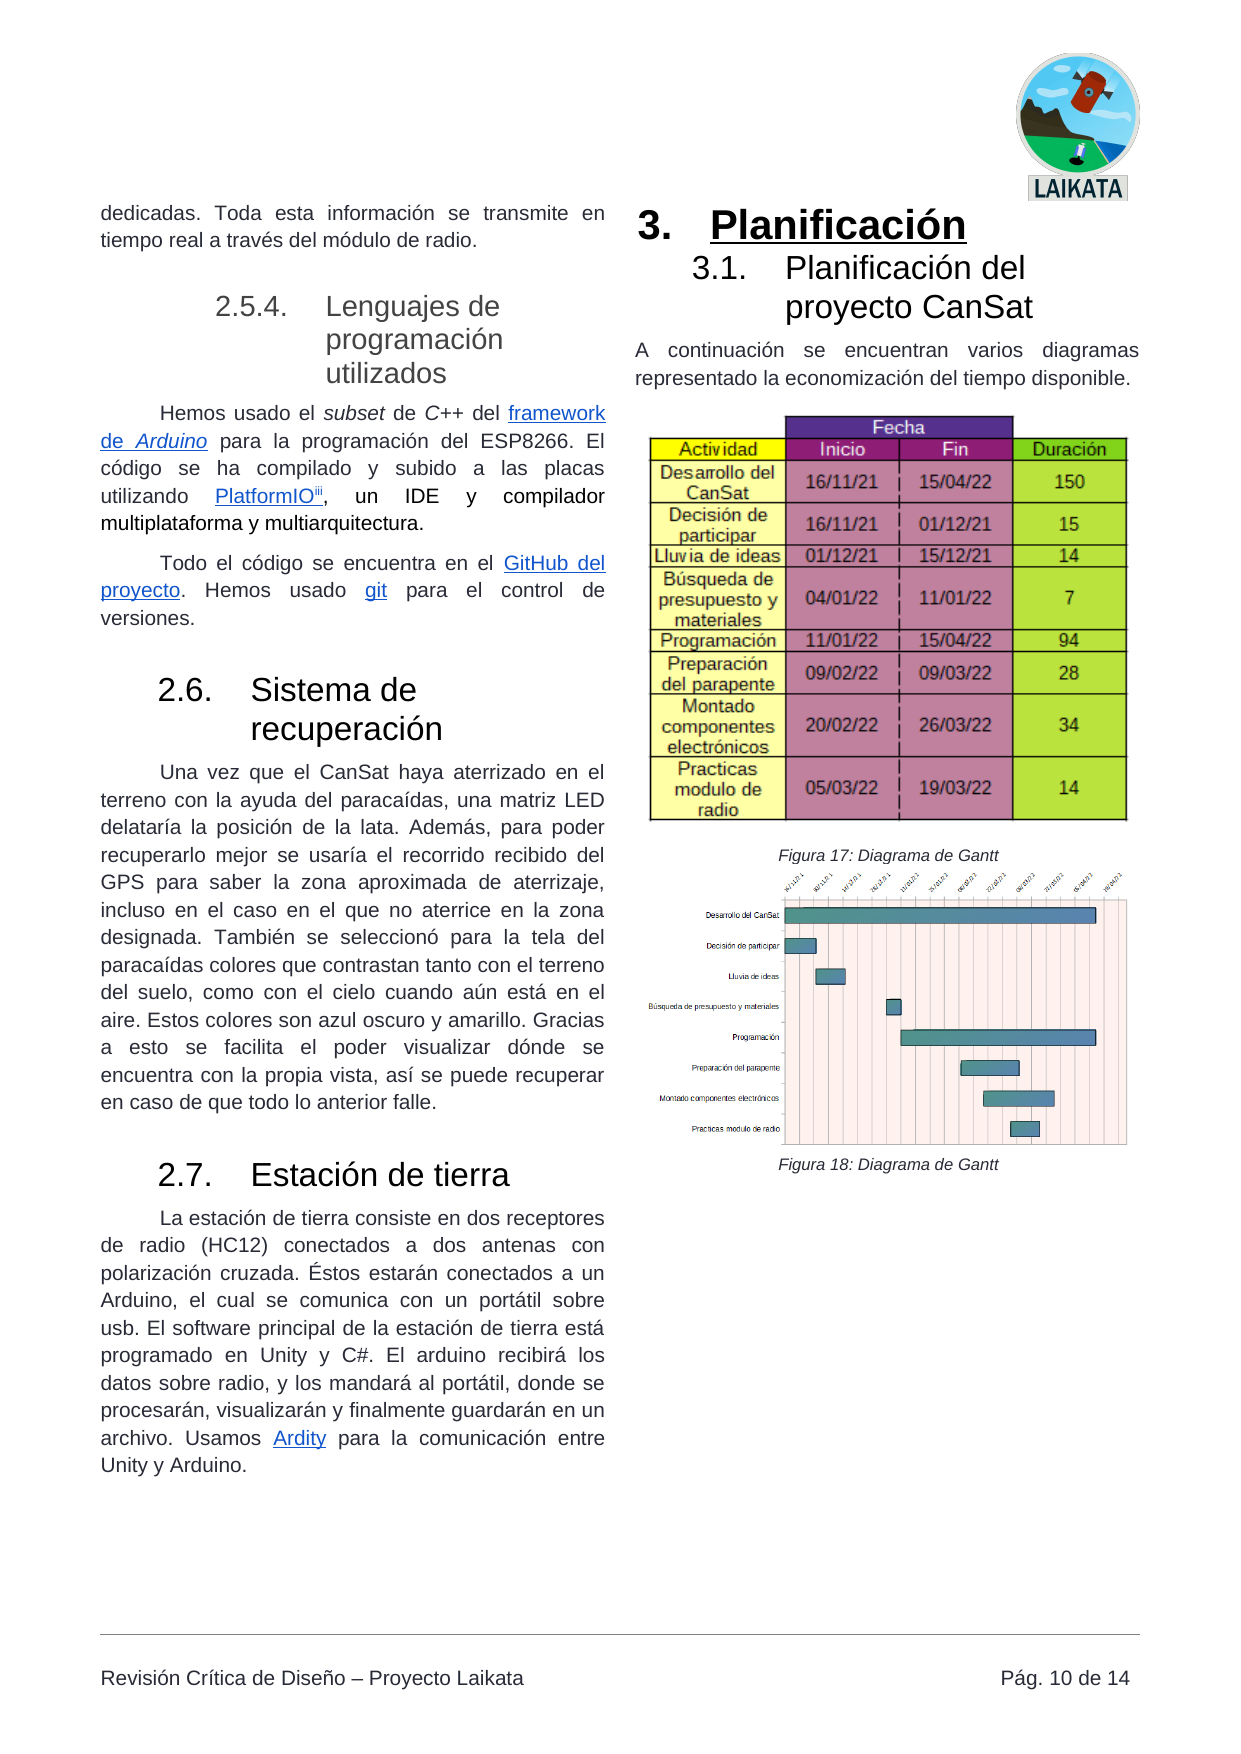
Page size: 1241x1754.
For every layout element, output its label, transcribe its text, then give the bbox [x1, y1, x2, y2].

subtitle Planificación [672, 201, 1140, 248]
subtitle Sistema de recuperación [213, 671, 605, 747]
picture [643, 864, 1134, 1152]
text Hemos usado el subset de C++ del framework de Arduino para la programación del ESP8266. El código se ha compilado y subido a las placas utilizando PlatformIO, un IDE y compilador multiplataforma y multiarquitectura. [100, 401, 605, 535]
text Todo el código se encuentra en el GitHub del proyecto. Hemos usado git para el control de versiones. [100, 551, 605, 629]
picture [1016, 53, 1140, 201]
subtitle Planificación del proyecto CanSat [747, 248, 1140, 325]
subtitle Lenguajes de programación utilizados [288, 289, 605, 389]
subtitle Estación de tierra [213, 1155, 605, 1193]
text Figura 18: Diagrama de Gantt [636, 1152, 1141, 1174]
text dedicadas. Toda esta información se transmite en tiempo real a través del módulo de radio. [100, 201, 605, 252]
text Una vez que el CanSat haya aterrizado en el terreno con la ayuda del paracaídas, una matriz LED delataría la posición de la lata. Además, para poder recuperarlo mejor se usaría el recorrido recibido del GPS para saber la zona aproximada de aterrizaje, incluso en el caso en el que no aterrice en la zona designada. También se seleccionó para la tela del paracaídas colores que contrastan tanto con el terreno del suelo, como con el cielo cuando aún está en el aire. Estos colores son azul oscuro y amarillo. Gracias a esto se facilita el poder visualizar dónde se encuentra con la propia vista, así se puede recuperar en caso de que todo lo anterior falle. [100, 760, 605, 1114]
picture [644, 412, 1134, 843]
text Figura 17: Diagrama de Gantt [636, 843, 1141, 865]
text La estación de tierra consiste en dos receptores de radio (HC12) conectados a dos antenas con polarización cruzada. Éstos estarán conectados a un Arduino, el cual se comunica con un portátil sobre usb. El software principal de la estación de tierra está programado en Unity y C#. El arduino recibirá los datos sobre radio, y los mandará al portátil, donde se procesarán, visualizarán y finalmente guardarán en un archivo. Usamos Ardity para la comunicación entre Unity y Arduino. [100, 1206, 605, 1477]
text A continuación se encuentran varios diagramas representado la economización del tiempo disponible. [635, 338, 1140, 389]
